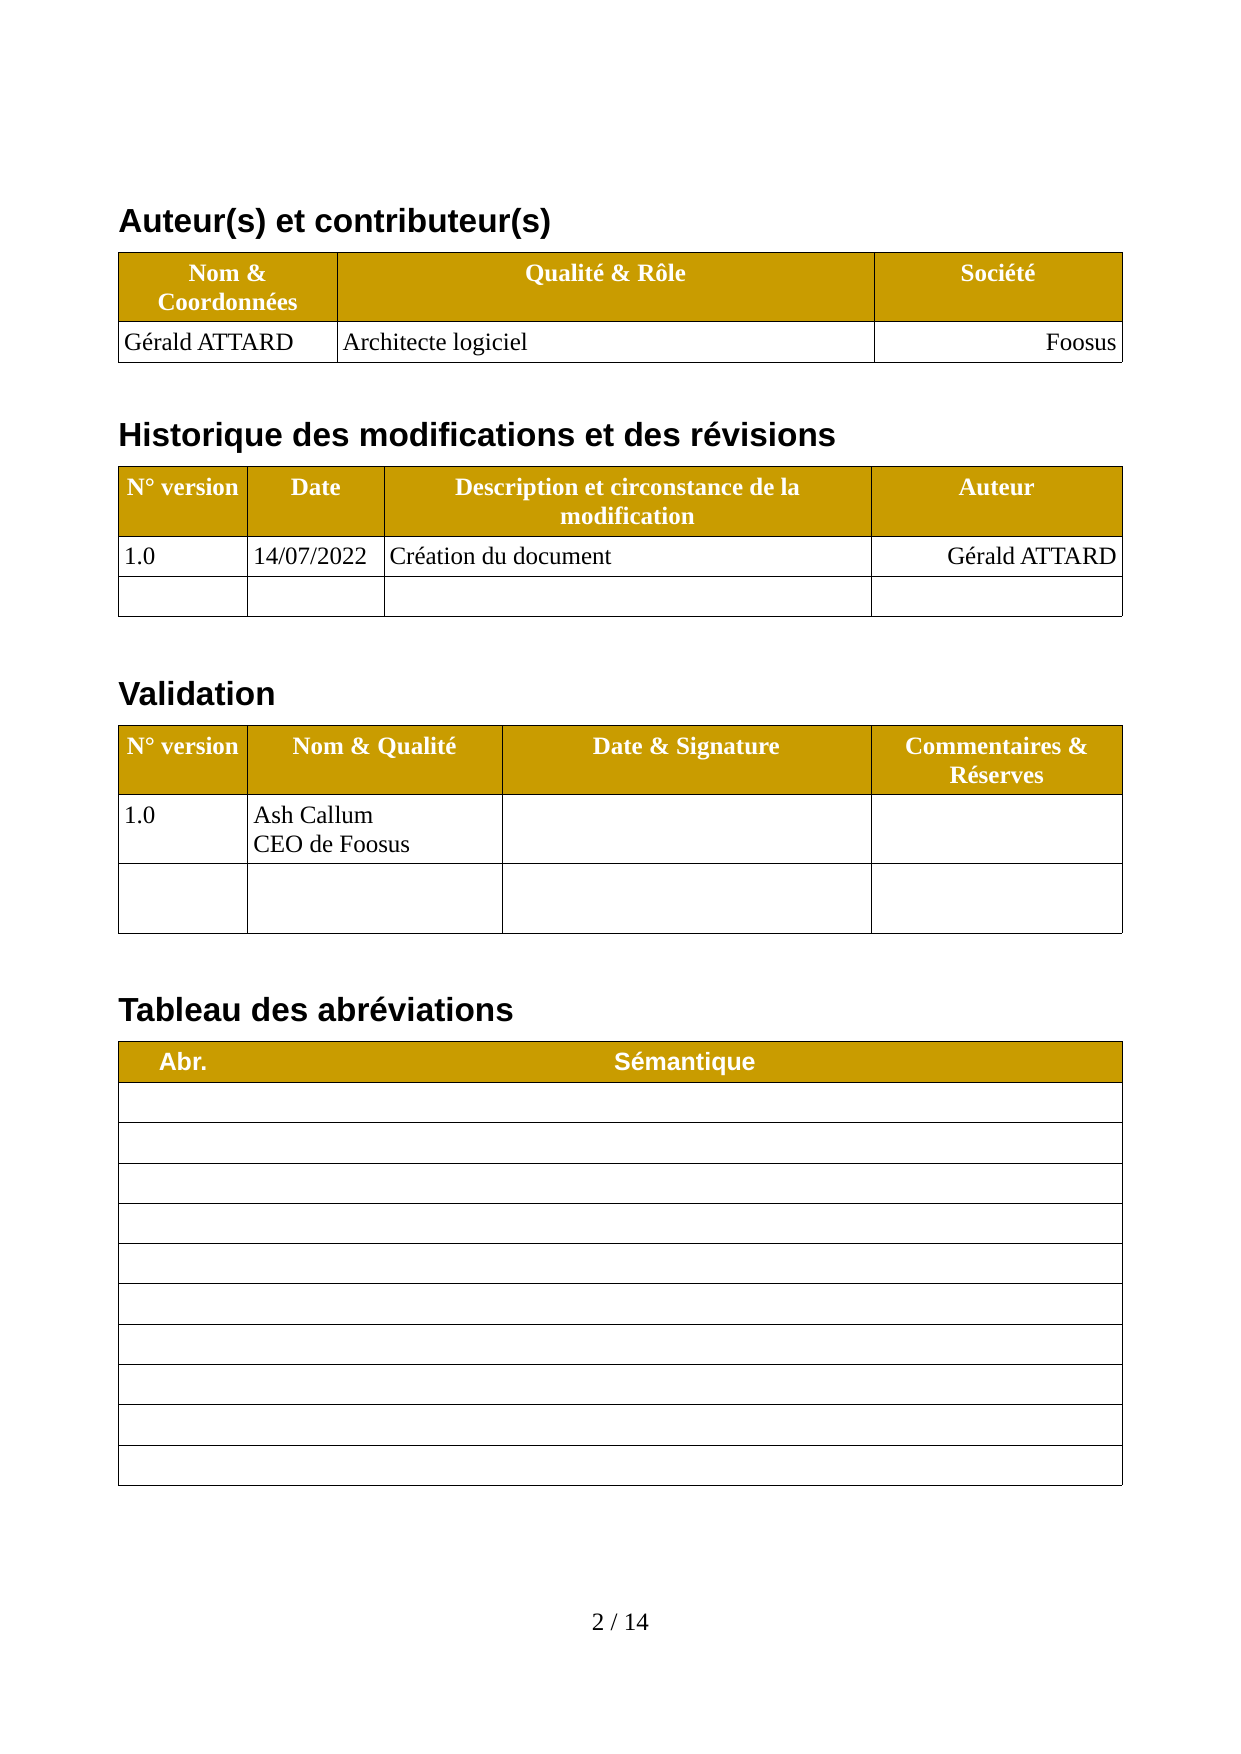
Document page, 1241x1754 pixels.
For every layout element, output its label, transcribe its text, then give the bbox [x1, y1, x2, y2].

table_cell [119, 1204, 247, 1243]
table_cell [247, 1405, 1122, 1444]
table_cell [247, 1325, 1122, 1364]
table_header Sémantique [247, 1042, 1122, 1082]
table_cell [119, 1405, 247, 1444]
table_cell [119, 577, 247, 616]
table_cell [119, 1284, 247, 1324]
subtitle Auteur(s) et contributeur(s) [118, 201, 1122, 240]
table_cell [247, 1083, 1122, 1122]
table_cell [119, 1083, 247, 1122]
table_header Date [248, 467, 384, 536]
table_cell [248, 577, 384, 616]
table_cell [119, 1325, 247, 1364]
table_cell Gérald ATTARD [119, 322, 337, 362]
table_cell [119, 1244, 247, 1283]
table_header Commentaires & Réserves [872, 726, 1122, 794]
table_header Nom & Coordonnées [119, 253, 337, 321]
table_cell [119, 864, 247, 932]
table_cell [247, 1446, 1122, 1485]
table_cell [872, 795, 1122, 863]
subtitle Tableau des abréviations [118, 991, 1122, 1029]
table_cell [248, 864, 502, 932]
table_cell [247, 1123, 1122, 1162]
table_header N° version [119, 726, 247, 794]
table_header Abr. [119, 1042, 247, 1082]
table_cell [247, 1164, 1122, 1203]
table_header N° version [119, 467, 247, 536]
table_header Description et circonstance de la modification [385, 467, 871, 536]
table_header Nom & Qualité [248, 726, 502, 794]
table_cell Architecte logiciel [338, 322, 874, 362]
table_cell [503, 864, 871, 932]
table_cell [872, 864, 1122, 932]
table_cell [872, 577, 1122, 616]
table_cell [119, 1123, 247, 1162]
subtitle Historique des modifications et des révisions [118, 416, 1122, 454]
table_cell [119, 1164, 247, 1203]
table_cell Création du document [385, 537, 871, 576]
table_cell 1.0 [119, 795, 247, 863]
table_cell [247, 1284, 1122, 1324]
table_cell [247, 1204, 1122, 1243]
table_cell Ash Callum CEO de Foosus [248, 795, 502, 863]
table_cell [247, 1365, 1122, 1404]
subtitle Validation [118, 674, 1122, 713]
table_header Date & Signature [503, 726, 871, 794]
table_cell [119, 1446, 247, 1485]
table_header Société [875, 253, 1122, 321]
table_cell [119, 1365, 247, 1404]
table_cell [247, 1244, 1122, 1283]
table_header Qualité & Rôle [338, 253, 874, 321]
table_cell [503, 795, 871, 863]
table_cell Foosus [875, 322, 1122, 362]
table_cell 1.0 [119, 537, 247, 576]
table_cell 14/07/2022 [248, 537, 384, 576]
table_cell [385, 577, 871, 616]
table_cell Gérald ATTARD [872, 537, 1122, 576]
table_header Auteur [872, 467, 1122, 536]
